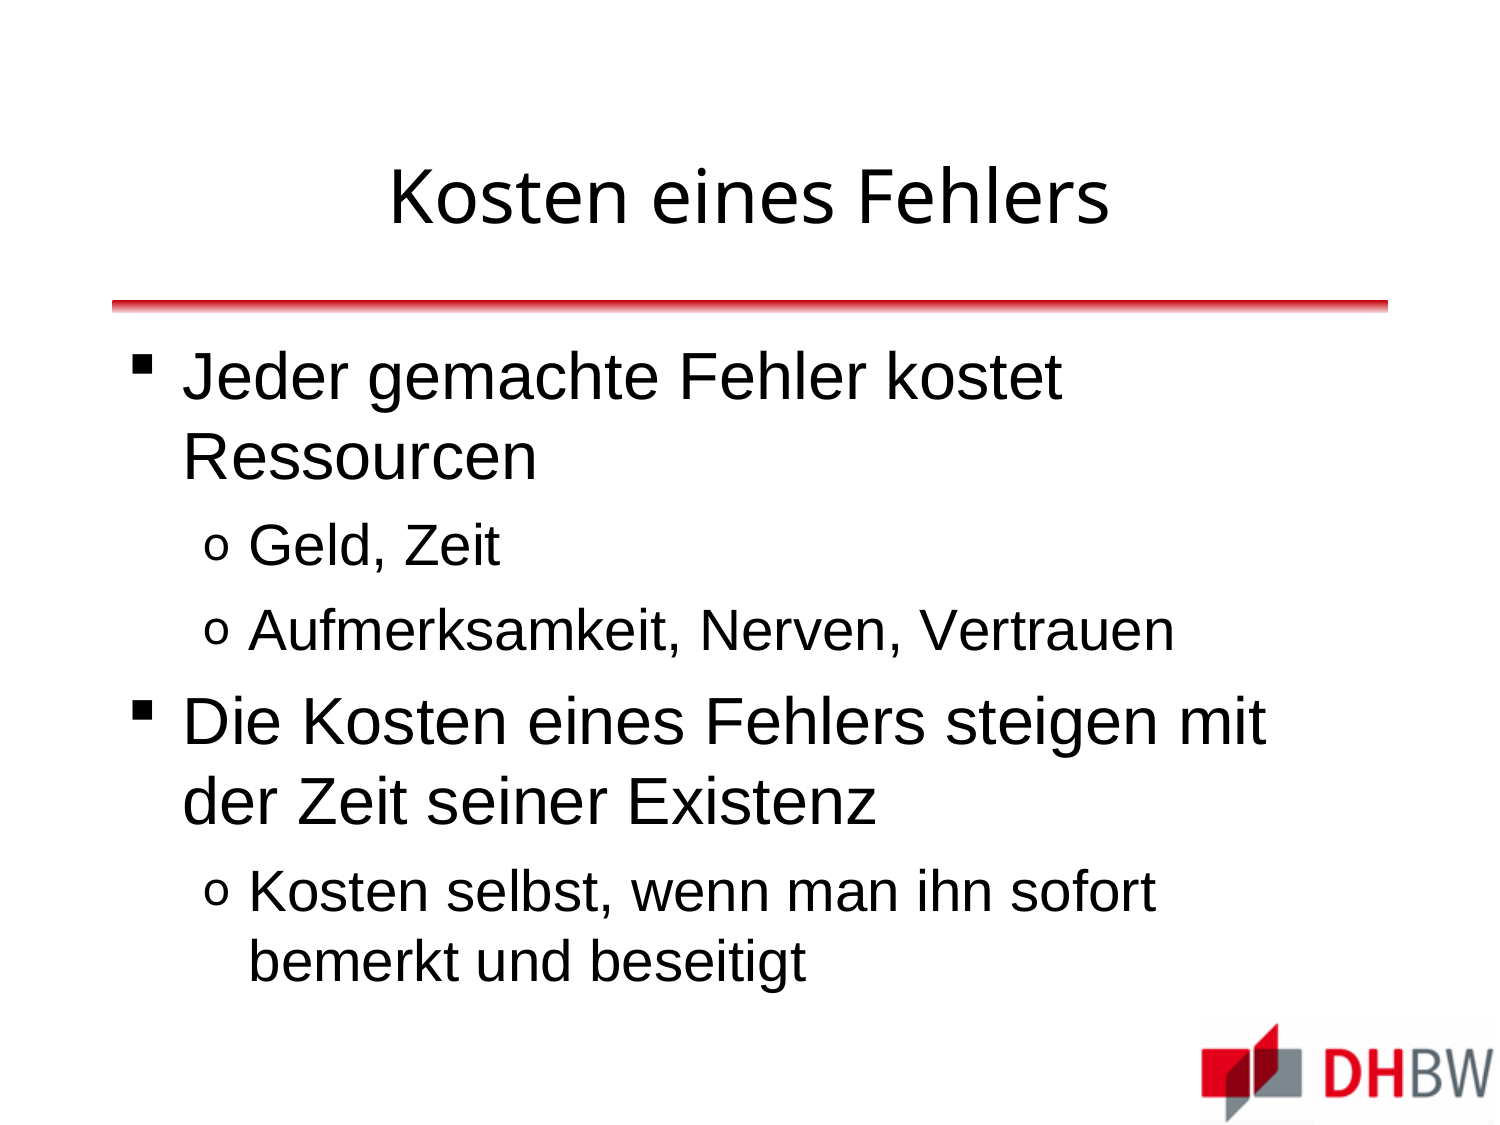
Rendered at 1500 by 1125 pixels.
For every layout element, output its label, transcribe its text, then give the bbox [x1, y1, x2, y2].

picture [1200, 1021, 1495, 1125]
list Jeder gemachte Fehler kostet Ressourcen Geld, Zeit Aufmerksamkeit, Nerven, Vertrauen Die Kosten eines Fehlers steigen mit der Zeit seiner Existenz Kosten selbst, wenn man ihn sofort bemerkt und beseitigt [112, 324, 1388, 1051]
title Kosten eines Fehlers [112, 99, 1388, 288]
